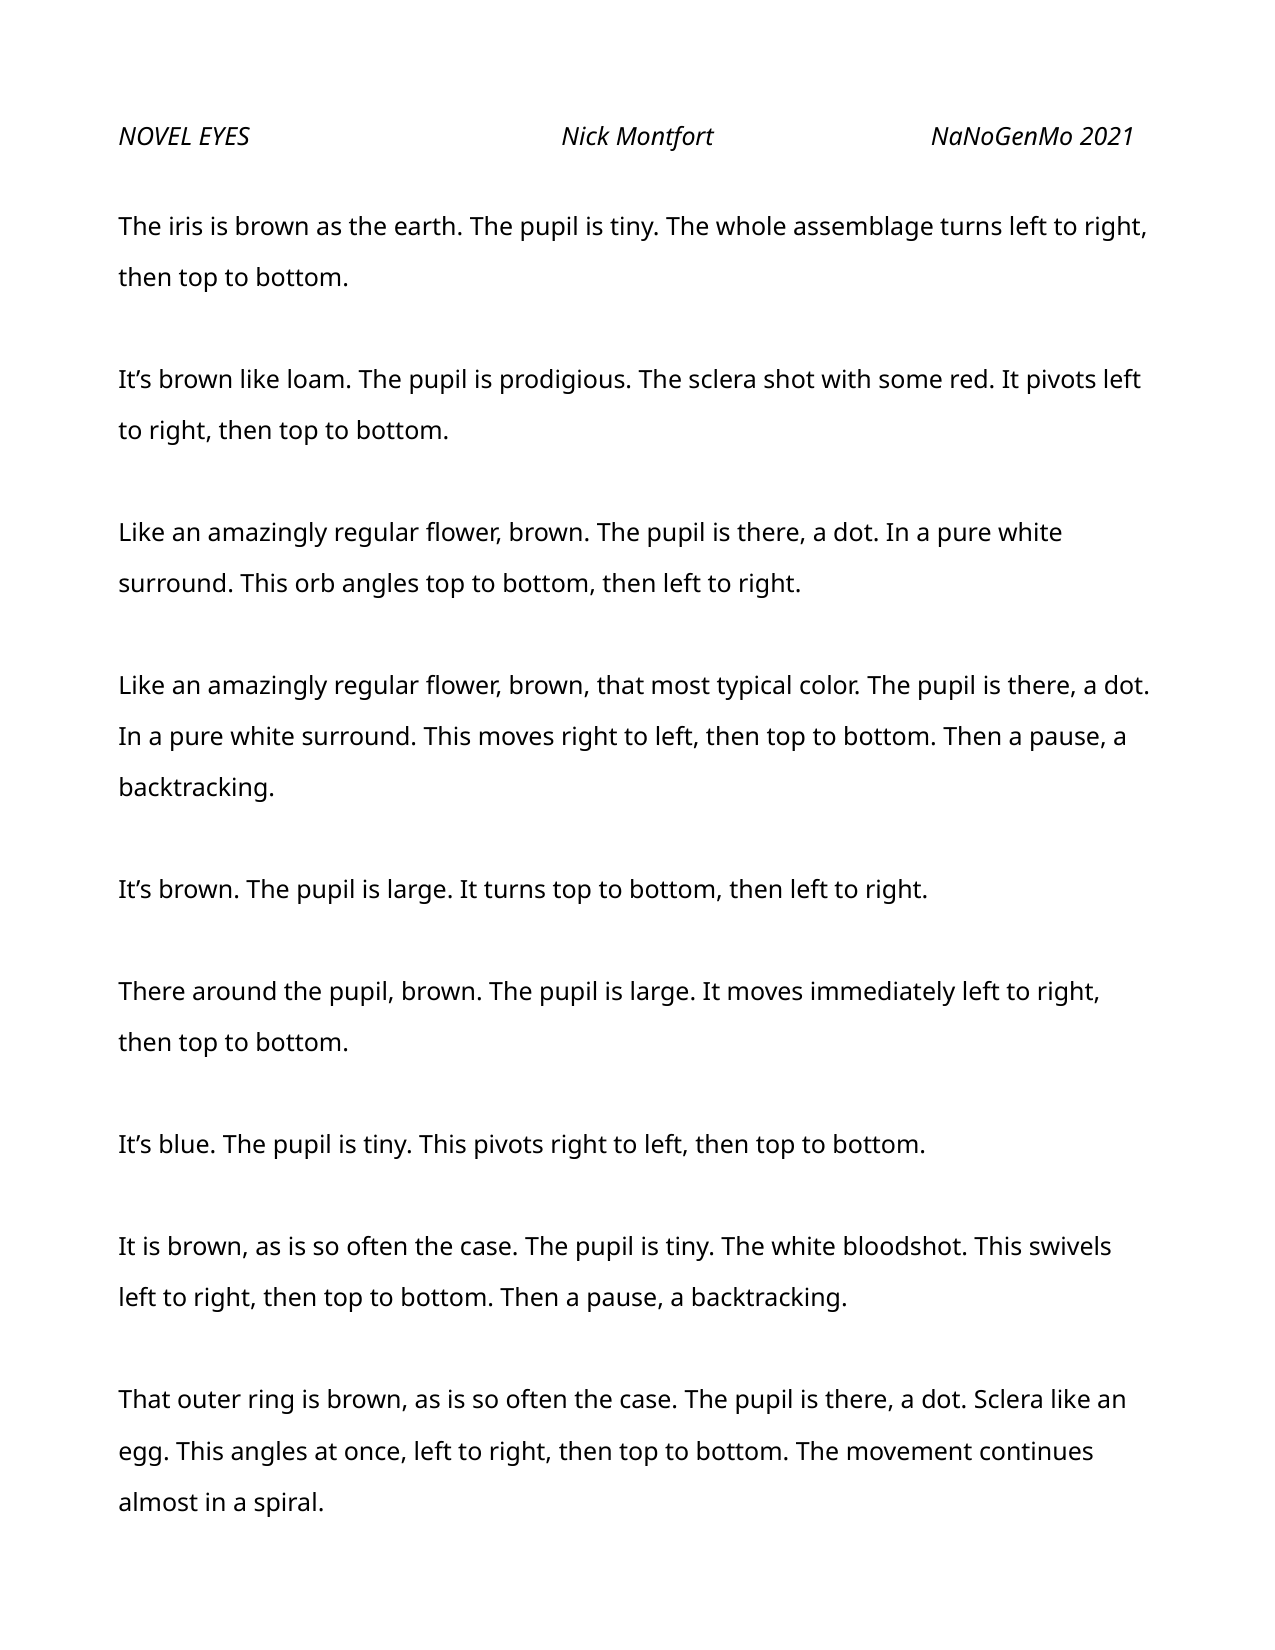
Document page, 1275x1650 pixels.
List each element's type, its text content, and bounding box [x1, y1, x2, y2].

text It’s blue. The pupil is tiny. This pivots right to left, then top to bottom. [118, 1127, 1157, 1161]
text It’s brown. The pupil is large. It turns top to bottom, then left to right. [118, 872, 1157, 906]
text The iris is brown as the earth. The pupil is tiny. The whole assemblage turns left to right, then top to bottom. [118, 208, 1157, 293]
text It’s brown like loam. The pupil is prodigious. The sclera shot with some red. It pivots left to right, then top to bottom. [118, 361, 1157, 446]
text It is brown, as is so often the case. The pupil is tiny. The white bloodshot. This swivels left to right, then top to bottom. Then a pause, a backtracking. [118, 1229, 1157, 1314]
text There around the pupil, brown. The pupil is large. It moves immediately left to right, then top to bottom. [118, 974, 1157, 1059]
text Like an amazingly regular flower, brown. The pupil is there, a dot. In a pure white surround. This orb angles top to bottom, then left to right. [118, 514, 1157, 599]
text Like an amazingly regular flower, brown, that most typical color. The pupil is there, a dot. In a pure white surround. This moves right to left, then top to bottom. Then a pause, a backtracking. [118, 667, 1157, 804]
text That outer ring is brown, as is so often the case. The pupil is there, a dot. Sclera like an egg. This angles at once, left to right, then top to bottom. The movement continues almost in a spiral. [118, 1382, 1157, 1518]
